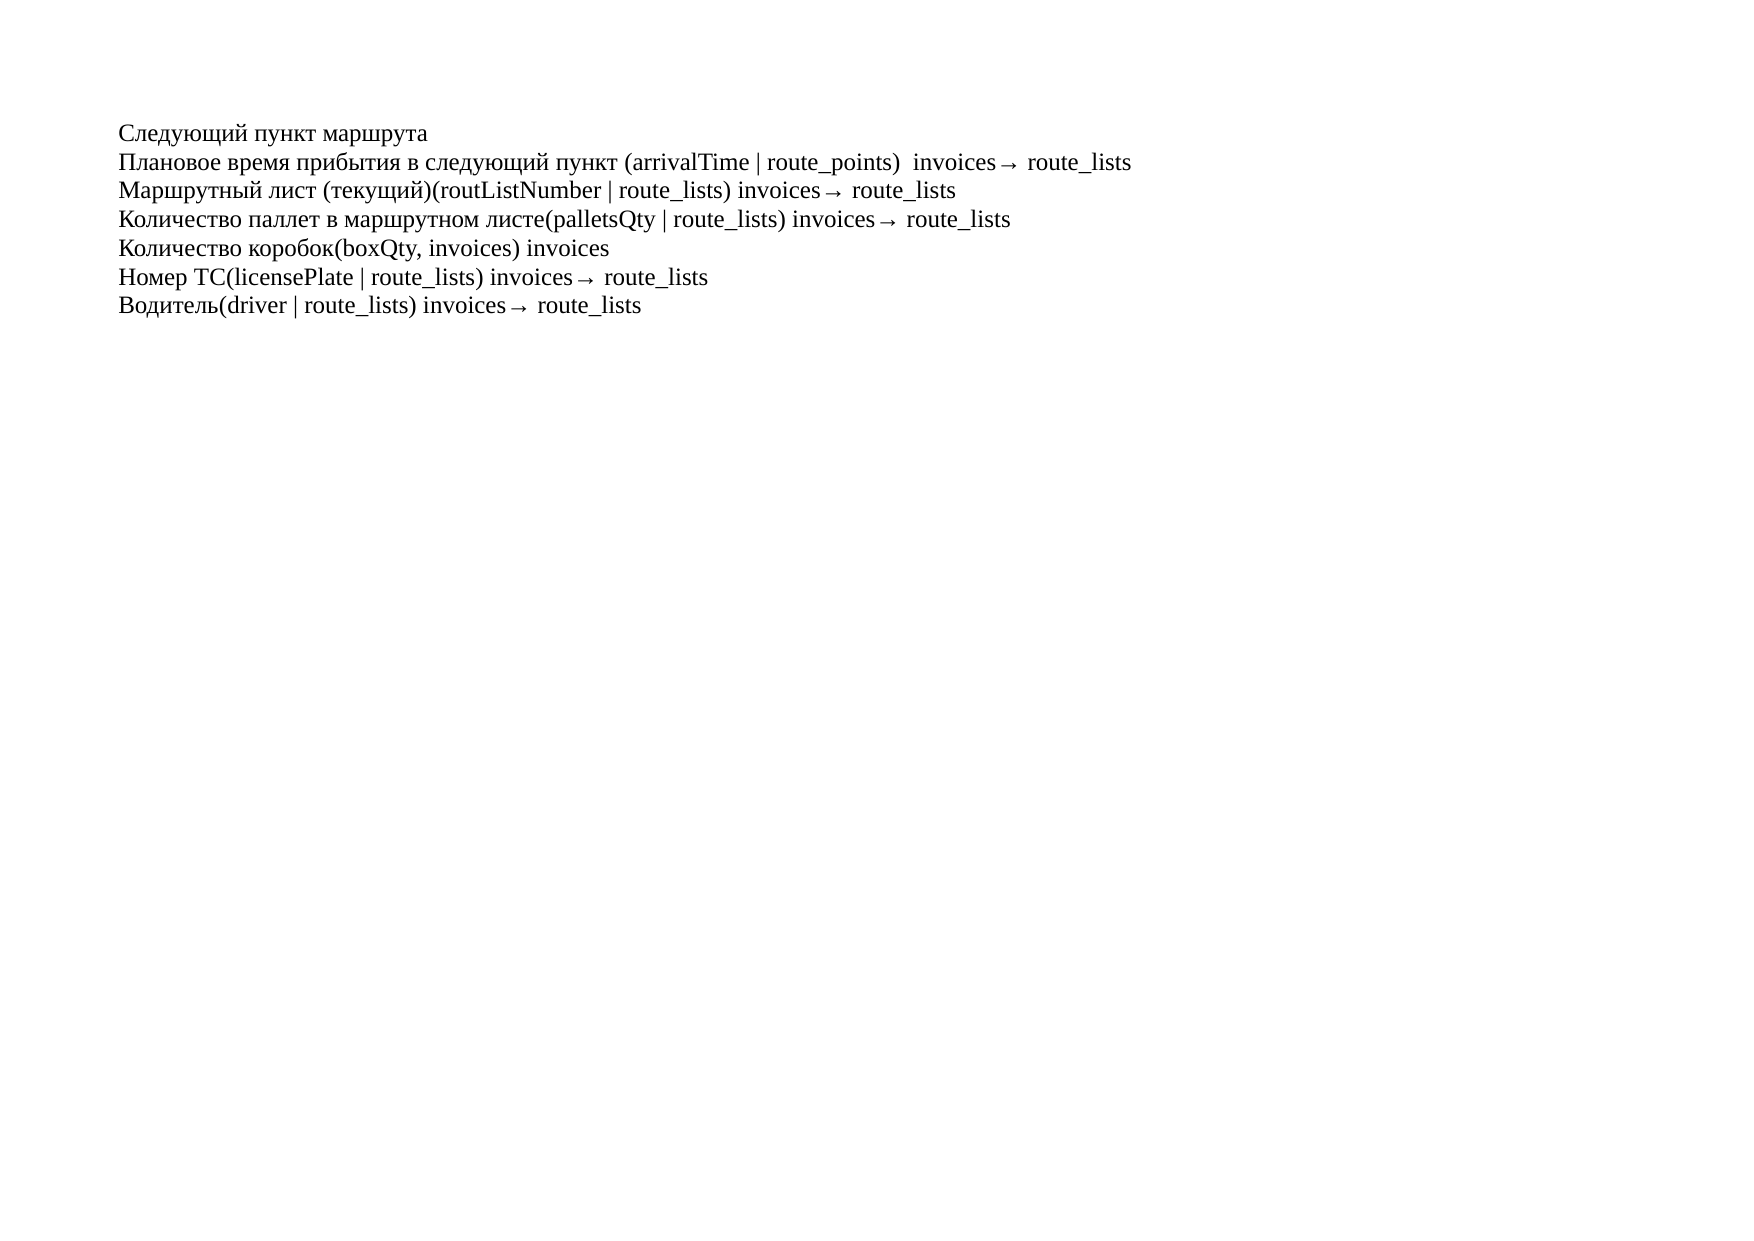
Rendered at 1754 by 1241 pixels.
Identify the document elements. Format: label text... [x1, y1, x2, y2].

text Количество паллет в маршрутном листе(palletsQty | route_lists) invoices→ route_lists [118, 204, 1636, 233]
text Количество коробок(boxQty, invoices) invoices [118, 233, 1636, 262]
text Номер ТС(licensePlate | route_lists) invoices→ route_lists [118, 262, 1636, 291]
text Маршрутный лист (текущий)(routListNumber | route_lists) invoices→ route_lists [118, 176, 1636, 204]
text Водитель(driver | route_lists) invoices→ route_lists [118, 291, 1636, 319]
text Плановое время прибытия в следующий пункт (arrivalTime | route_points) invoices→ route_lists [118, 147, 1636, 176]
text Следующий пункт маршрута [118, 118, 1636, 147]
